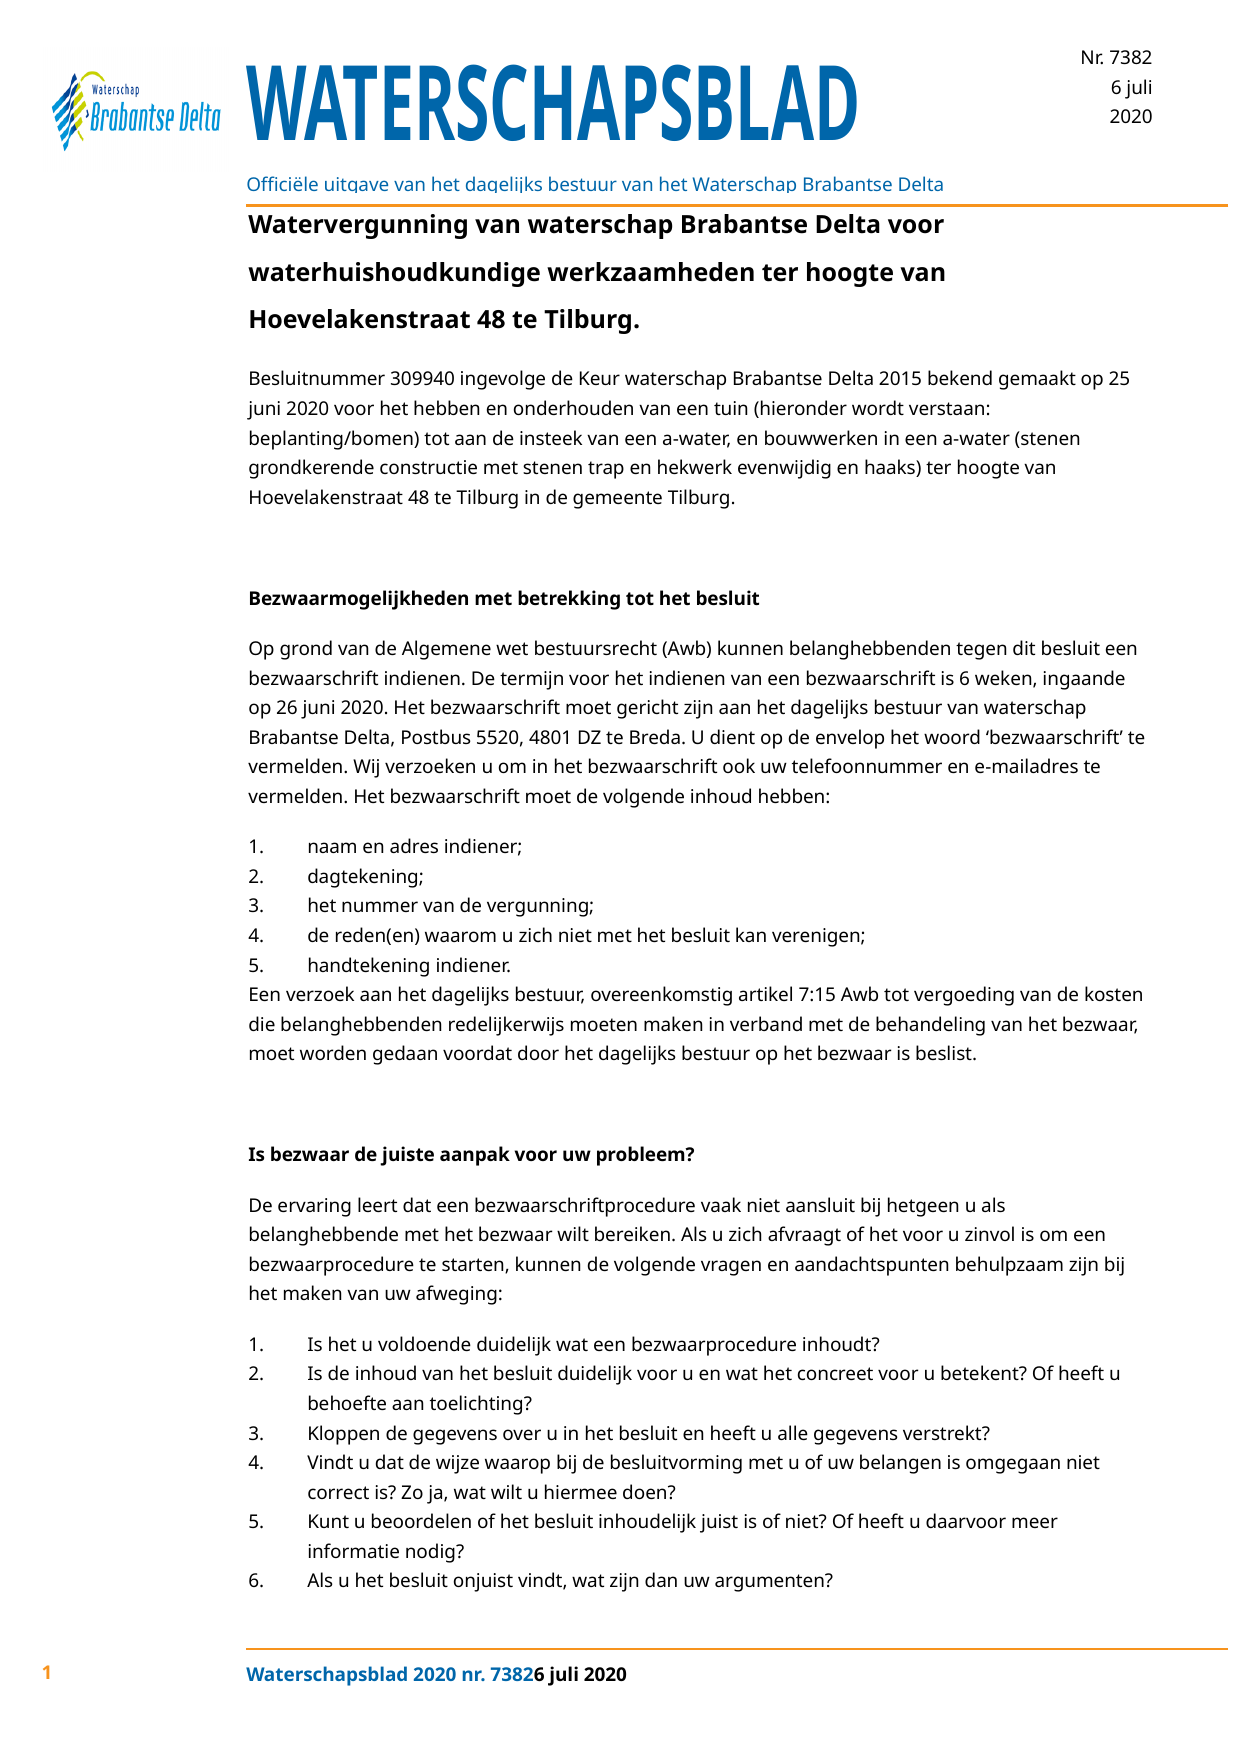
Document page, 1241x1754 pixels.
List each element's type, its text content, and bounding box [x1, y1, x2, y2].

text Is bezwaar de juiste aanpak voor uw probleem? [248, 1141, 1152, 1167]
text Watervergunning van waterschap Brabantse Delta voor waterhuishoudkundige werkzaamheden ter hoogte van Hoevelakenstraat 48 te Tilburg. [248, 207, 1152, 336]
list het nummer van de vergunning; [248, 893, 1152, 918]
list handtekening indiener. [248, 952, 1152, 977]
text Bezwaarmogelijkheden met betrekking tot het besluit [248, 585, 1152, 610]
text Op grond van de Algemene wet bestuursrecht (Awb) kunnen belanghebbenden tegen dit besluit een bezwaarschrift indienen. De termijn voor het indienen van een bezwaarschrift is 6 weken, ingaande op 26 juni 2020. Het bezwaarschrift moet gericht zijn aan het dagelijks bestuur van waterschap Brabantse Delta, Postbus 5520, 4801 DZ te Breda. U dient op de envelop het woord ‘bezwaarschrift’ te vermelden. Wij verzoeken u om in het bezwaarschrift ook uw telefoonnummer en e‑mailadres te vermelden. Het bezwaarschrift moet de volgende inhoud hebben: [248, 635, 1152, 809]
text De ervaring leert dat een bezwaarschriftprocedure vaak niet aansluit bij hetgeen u als belanghebbende met het bezwaar wilt bereiken. Als u zich afvraagt of het voor u zinvol is om een bezwaarprocedure te starten, kunnen de volgende vragen en aandachtspunten behulpzaam zijn bij het maken van uw afweging: [248, 1192, 1152, 1306]
list Vindt u dat de wijze waarop bij de besluitvorming met u of uw belangen is omgegaan niet correct is? Zo ja, wat wilt u hiermee doen? [248, 1449, 1152, 1504]
text Een verzoek aan het dagelijks bestuur, overeenkomstig artikel 7:15 Awb tot vergoeding van de kosten die belanghebbenden redelijkerwijs moeten maken in verband met de behandeling van het bezwaar, moet worden gedaan voordat door het dagelijks bestuur op het bezwaar is beslist. [248, 981, 1152, 1066]
picture [41, 47, 231, 172]
list de reden(en) waarom u zich niet met het besluit kan verenigen; [248, 922, 1152, 948]
list Als u het besluit onjuist vindt, wat zijn dan uw argumenten? [248, 1568, 1152, 1593]
list naam en adres indiener; [248, 833, 1152, 859]
list Is het u voldoende duidelijk wat een bezwaarprocedure inhoudt? [248, 1331, 1152, 1357]
list Kunt u beoordelen of het besluit inhoudelijk juist is of niet? Of heeft u daarvoor meer informatie nodig? [248, 1508, 1152, 1564]
list dagtekening; [248, 863, 1152, 889]
text Besluitnummer 309940 ingevolge de Keur waterschap Brabantse Delta 2015 bekend gemaakt op 25 juni 2020 voor het hebben en onderhouden van een tuin (hieronder wordt verstaan: beplanting/bomen) tot aan de insteek van een a-water, en bouwwerken in een a-water (stenen grondkerende constructie met stenen trap en hekwerk evenwijdig en haaks) ter hoogte van Hoevelakenstraat 48 te Tilburg in de gemeente Tilburg. [248, 366, 1152, 509]
list Is de inhoud van het besluit duidelijk voor u en wat het concreet voor u betekent? Of heeft u behoefte aan toelichting? [248, 1361, 1152, 1416]
list Kloppen de gegevens over u in het besluit en heeft u alle gegevens verstrekt? [248, 1420, 1152, 1445]
